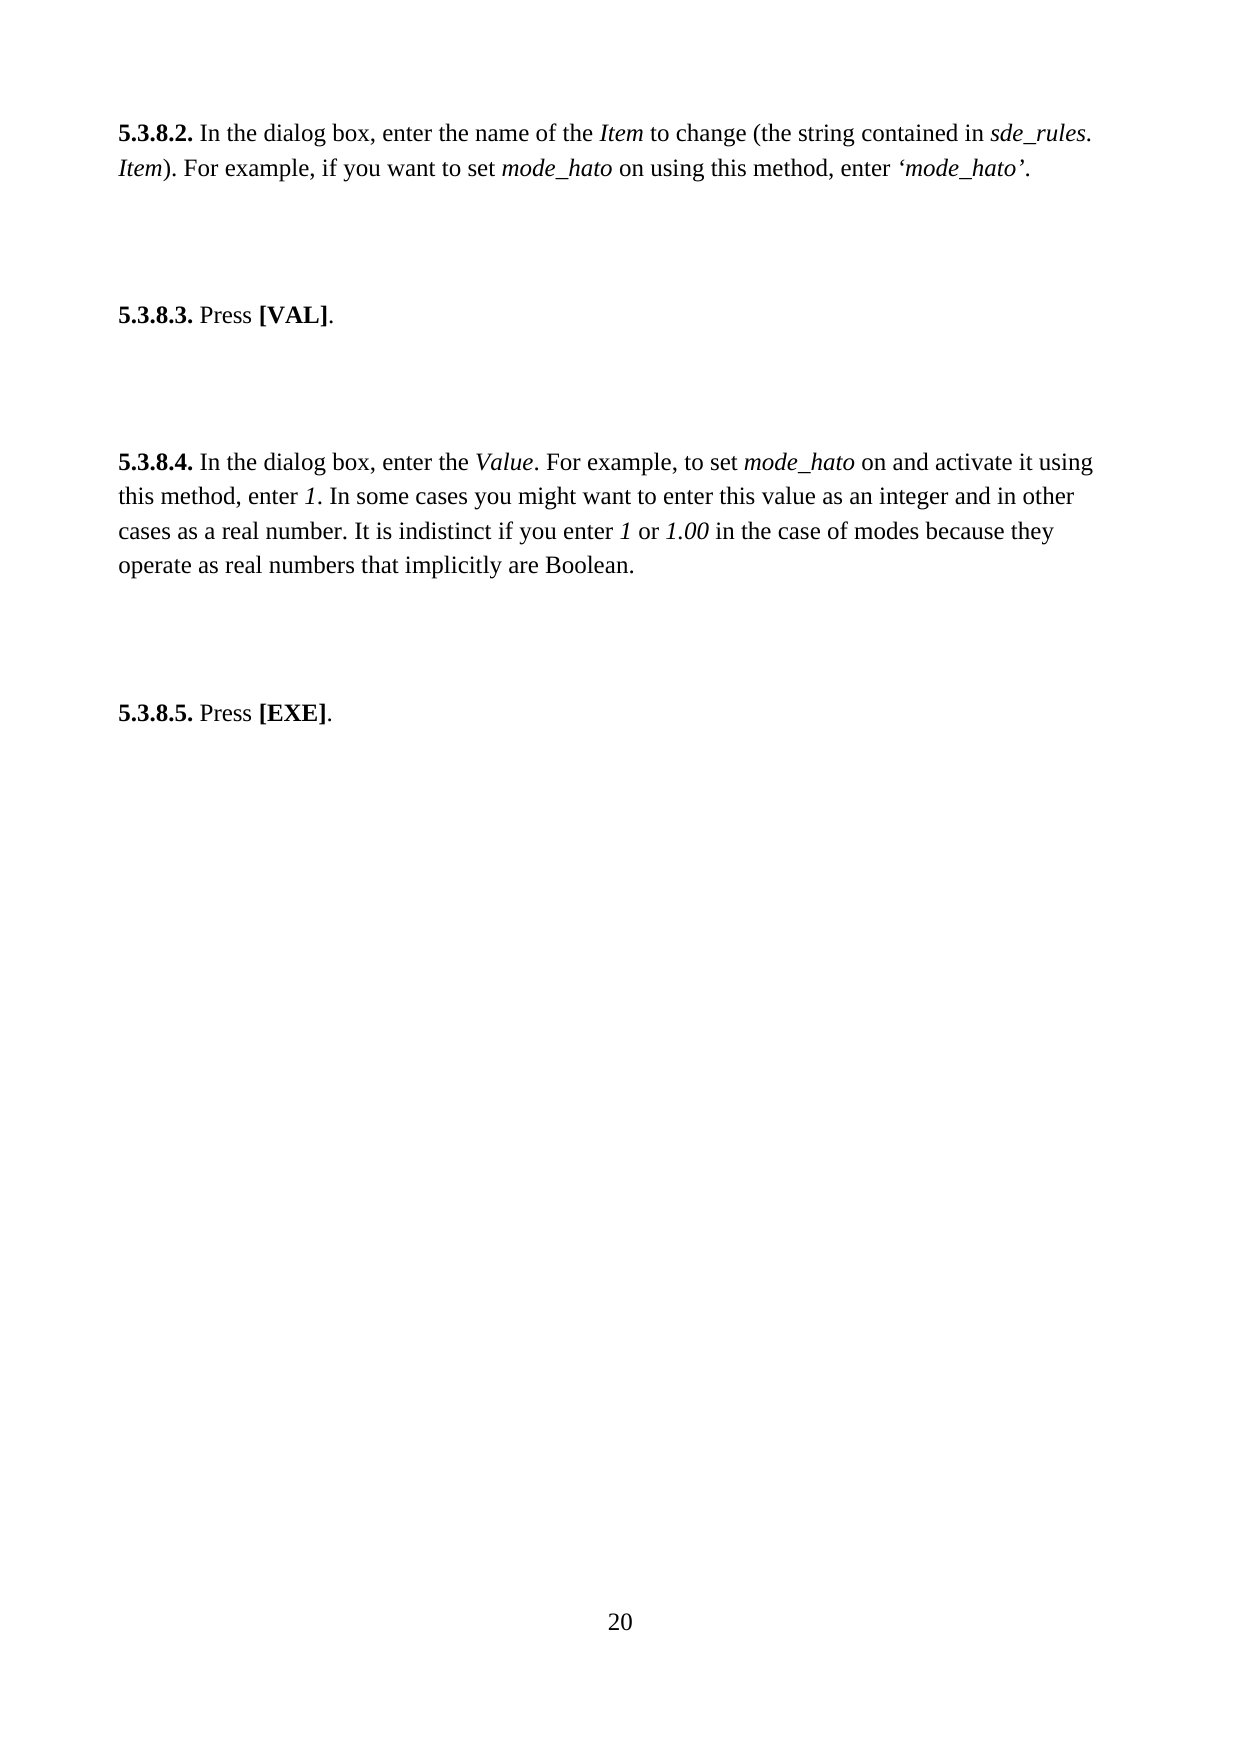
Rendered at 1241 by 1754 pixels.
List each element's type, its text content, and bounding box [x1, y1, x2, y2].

text 5.3.8.2. In the dialog box, enter the name of the Item to change (the string contained in sde_rules. Item). For example, if you want to set mode_hato on using this method, enter ‘mode_hato’. [118, 118, 1122, 181]
text 5.3.8.4. In the dialog box, enter the Value. For example, to set mode_hato on and activate it using this method, enter 1. In some cases you might want to enter this value as an integer and in other cases as a real number. It is indistinct if you enter 1 or 1.00 in the case of modes because they operate as real numbers that implicitly are Boolean. [118, 447, 1122, 579]
text 5.3.8.5. Press [EXE]. [118, 698, 1122, 726]
text 5.3.8.3. Press [VAL]. [118, 300, 1122, 328]
